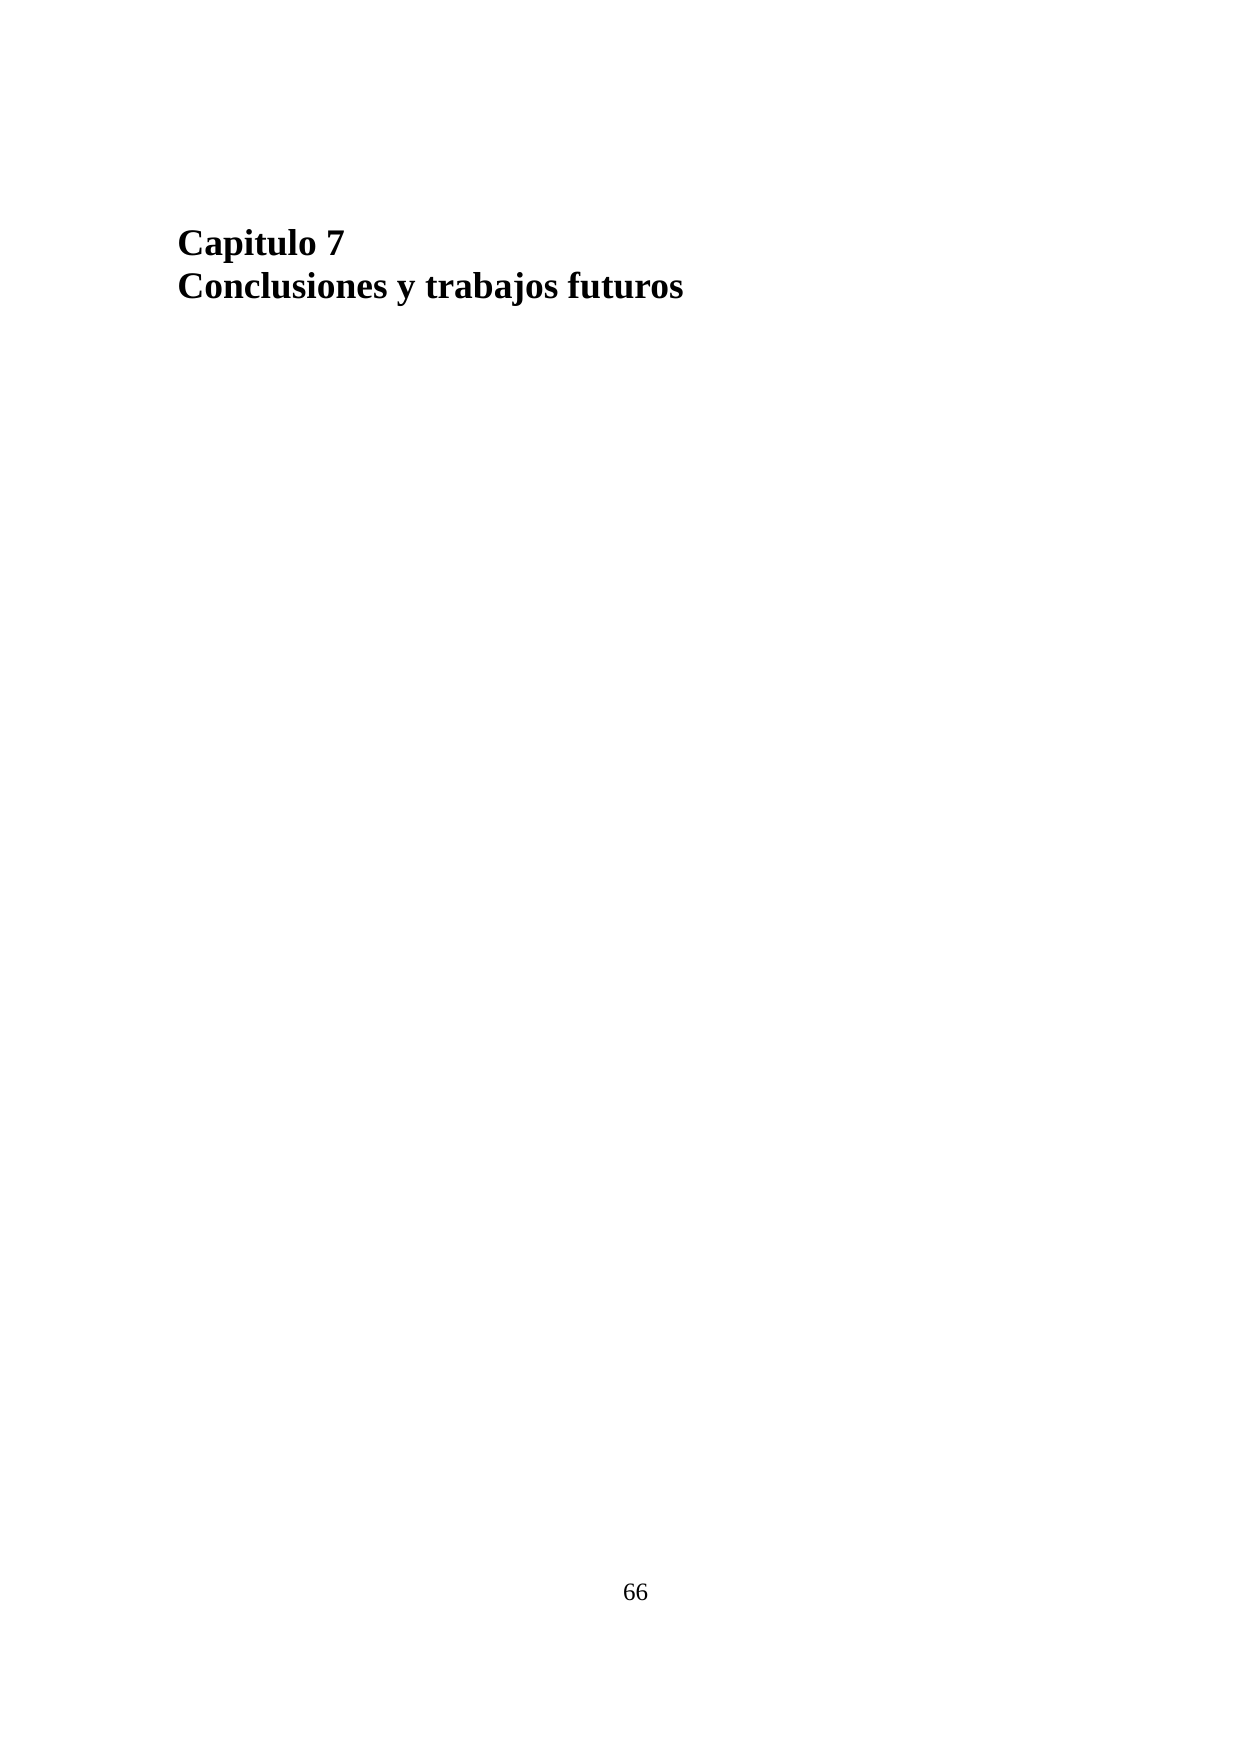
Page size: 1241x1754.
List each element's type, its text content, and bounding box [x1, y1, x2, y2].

title Conclusiones y trabajos futuros [177, 263, 1093, 306]
title Capitulo 7 [177, 220, 1093, 263]
